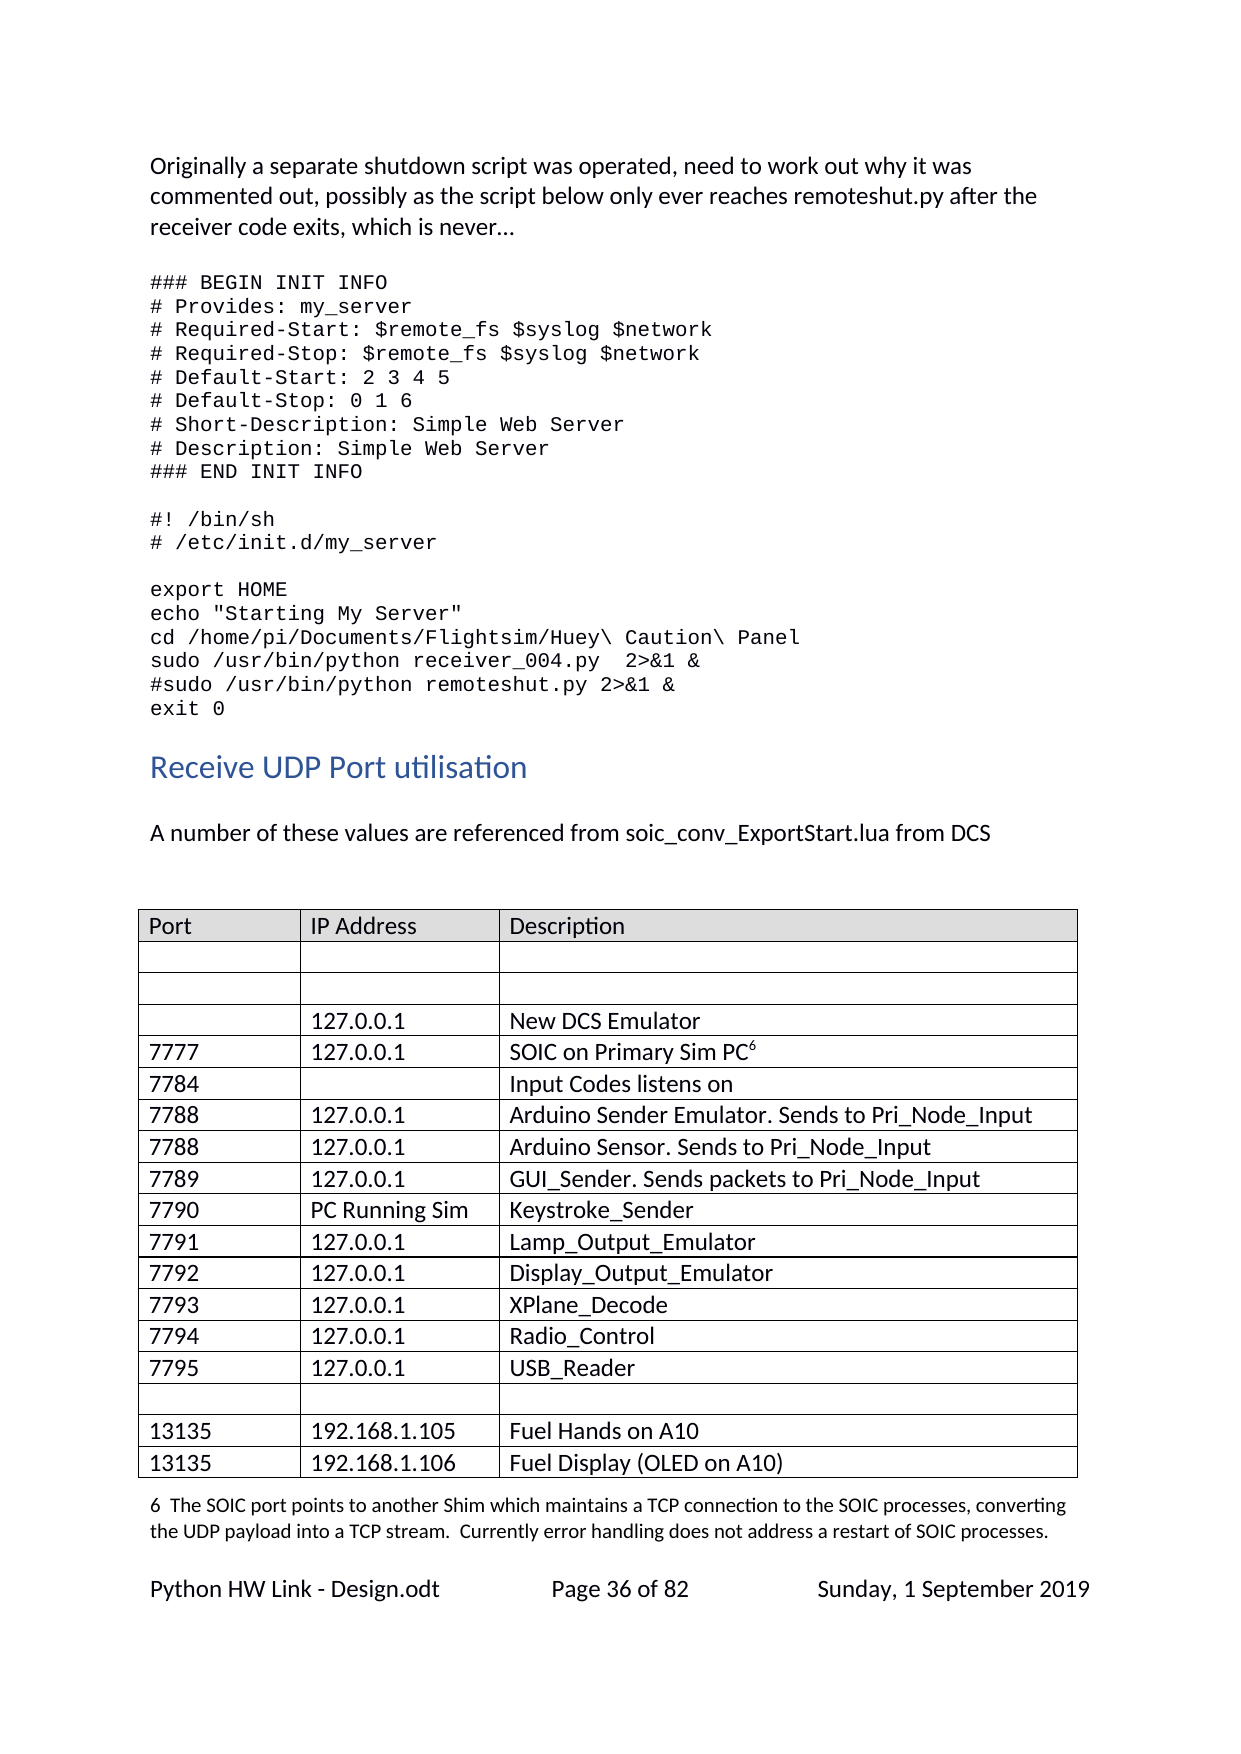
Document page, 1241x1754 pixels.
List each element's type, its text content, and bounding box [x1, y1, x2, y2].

table_cell [500, 1384, 1077, 1414]
table_cell 7790 [139, 1194, 300, 1225]
table_header IP Address [301, 910, 499, 941]
text ### BEGIN INIT INFO [150, 272, 1090, 296]
table_cell New DCS Emulator [500, 1005, 1077, 1035]
table_cell 7789 [139, 1163, 300, 1193]
text A number of these values are referenced from soic_conv_ExportStart.lua from DCS [150, 818, 1090, 848]
table_header Description [500, 910, 1077, 941]
table_cell [301, 1068, 499, 1098]
table_cell 7792 [139, 1258, 300, 1288]
table_cell 7777 [139, 1036, 300, 1067]
table_cell Arduino Sensor. Sends to Pri_Node_Input [500, 1131, 1077, 1162]
text # /etc/init.d/my_server [150, 532, 1090, 556]
table_header Port [139, 910, 300, 941]
table_cell 127.0.0.1 [301, 1226, 499, 1256]
table_cell Fuel Hands on A10 [500, 1415, 1077, 1446]
table_cell Lamp_Output_Emulator [500, 1226, 1077, 1256]
table_cell 127.0.0.1 [301, 1321, 499, 1351]
table_cell 127.0.0.1 [301, 1258, 499, 1288]
text # Required-Start: $remote_fs $syslog $network [150, 319, 1090, 343]
table_cell Arduino Sender Emulator. Sends to Pri_Node_Input [500, 1100, 1077, 1130]
table_cell PC Running Sim [301, 1194, 499, 1225]
table_cell Display_Output_Emulator [500, 1258, 1077, 1288]
table_cell [139, 942, 300, 972]
table_cell 13135 [139, 1447, 300, 1477]
table_cell 7791 [139, 1226, 300, 1256]
text Originally a separate shutdown script was operated, need to work out why it was commented out, possibly as the script below only ever reaches remoteshut.py after the receiver code exits, which is never… [150, 150, 1090, 242]
table_cell 127.0.0.1 [301, 1036, 499, 1067]
text ### END INIT INFO [150, 461, 1090, 485]
text sudo /usr/bin/python receiver_004.py 2>&1 & [150, 650, 1090, 674]
table_cell [301, 942, 499, 972]
text # Default-Stop: 0 1 6 [150, 390, 1090, 414]
table_cell 192.168.1.106 [301, 1447, 499, 1477]
table_cell [139, 1384, 300, 1414]
table_cell 127.0.0.1 [301, 1163, 499, 1193]
table_cell [301, 973, 499, 1004]
table_cell [500, 973, 1077, 1004]
text # Description: Simple Web Server [150, 438, 1090, 461]
table_cell GUI_Sender. Sends packets to Pri_Node_Input [500, 1163, 1077, 1193]
table_cell [301, 1384, 499, 1414]
table_cell 7795 [139, 1352, 300, 1383]
text # Required-Stop: $remote_fs $syslog $network [150, 343, 1090, 367]
text exit 0 [150, 698, 1090, 721]
table_cell 7788 [139, 1131, 300, 1162]
table_cell XPlane_Decode [500, 1289, 1077, 1319]
text export HOME [150, 579, 1090, 603]
table_cell 7794 [139, 1321, 300, 1351]
table_cell [139, 1005, 300, 1035]
table_cell 127.0.0.1 [301, 1005, 499, 1035]
table_cell Input Codes listens on [500, 1068, 1077, 1098]
table_cell 127.0.0.1 [301, 1100, 499, 1130]
text # Default-Start: 2 3 4 5 [150, 367, 1090, 390]
text cd /home/pi/Documents/Flightsim/Huey\ Caution\ Panel [150, 627, 1090, 650]
text # Short-Description: Simple Web Server [150, 414, 1090, 438]
text #sudo /usr/bin/python remoteshut.py 2>&1 & [150, 674, 1090, 698]
text #! /bin/sh [150, 508, 1090, 532]
table_cell Keystroke_Sender [500, 1194, 1077, 1225]
table_cell 13135 [139, 1415, 300, 1446]
table_cell 192.168.1.105 [301, 1415, 499, 1446]
table_cell SOIC on Primary Sim PC [500, 1036, 1077, 1067]
table_cell [139, 973, 300, 1004]
table_cell 7788 [139, 1100, 300, 1130]
table_cell 127.0.0.1 [301, 1289, 499, 1319]
table_cell 127.0.0.1 [301, 1131, 499, 1162]
table_cell Fuel Display (OLED on A10) [500, 1447, 1077, 1477]
table_cell 127.0.0.1 [301, 1352, 499, 1383]
text echo "Starting My Server" [150, 603, 1090, 627]
table_cell 7793 [139, 1289, 300, 1319]
table_cell [500, 942, 1077, 972]
table_cell 7784 [139, 1068, 300, 1098]
table_cell USB_Reader [500, 1352, 1077, 1383]
table_cell Radio_Control [500, 1321, 1077, 1351]
subtitle Receive UDP Port utilisation [150, 746, 1090, 787]
text # Provides: my_server [150, 296, 1090, 319]
